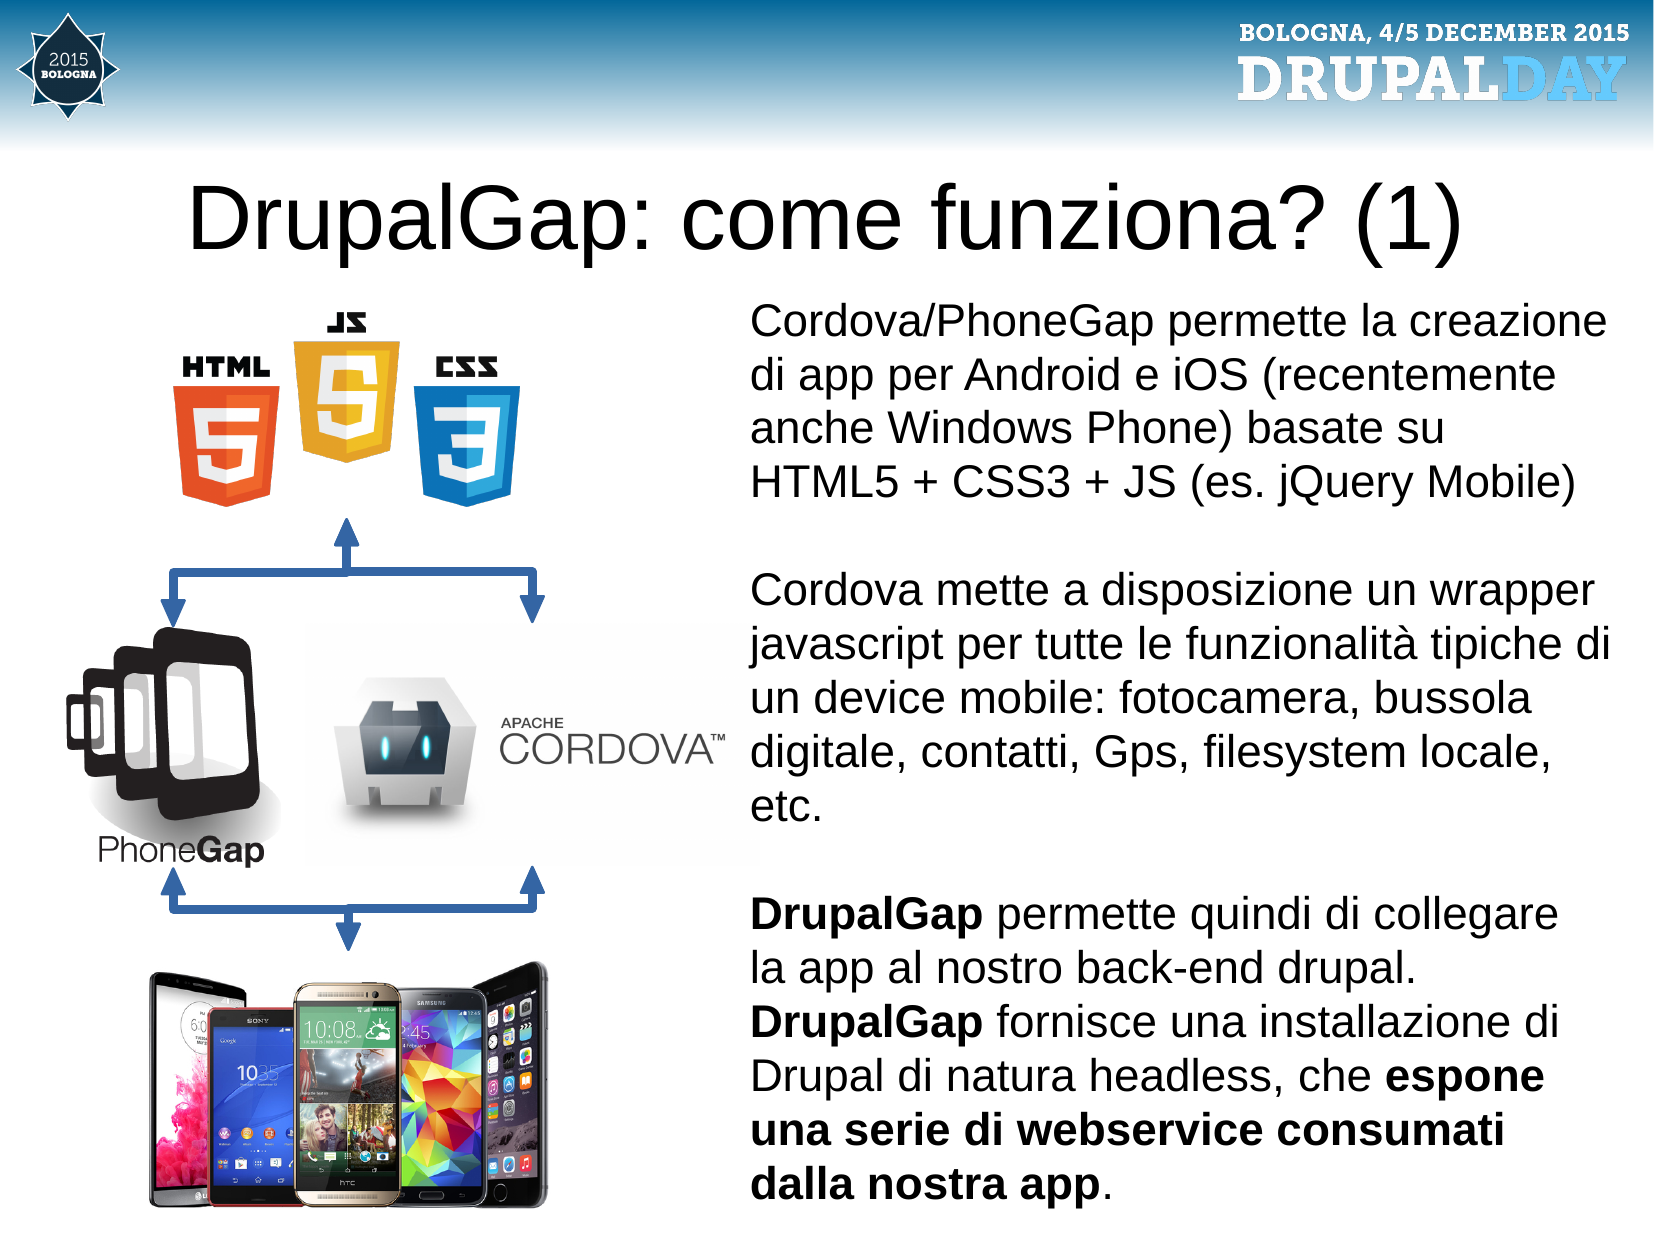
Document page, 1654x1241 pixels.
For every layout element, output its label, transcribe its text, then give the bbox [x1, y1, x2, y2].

picture [1238, 23, 1629, 101]
title DrupalGap: come funziona? (1) [82, 114, 1571, 322]
picture [66, 627, 281, 868]
text_box Cordova/PhoneGap permette la creazione di app per Android e iOS (recentemente anche Windows Phone) basate su HTML5 + CSS3 + JS (es. jQuery Mobile) Cordova mette a disposizione un wrapper javascript per tutte le funzionalità tipiche di un device mobile: fotocamera, bussola digitale, contatti, Gps, filesystem locale, etc. DrupalGap permette quindi di collegare la app al nostro back-end drupal. DrupalGap fornisce una installazione di Drupal di natura headless, che espone una serie di webservice consumati dalla nostra app. [735, 284, 1636, 1241]
picture [305, 623, 735, 866]
picture [164, 304, 529, 519]
picture [132, 950, 564, 1223]
picture [15, 12, 121, 122]
